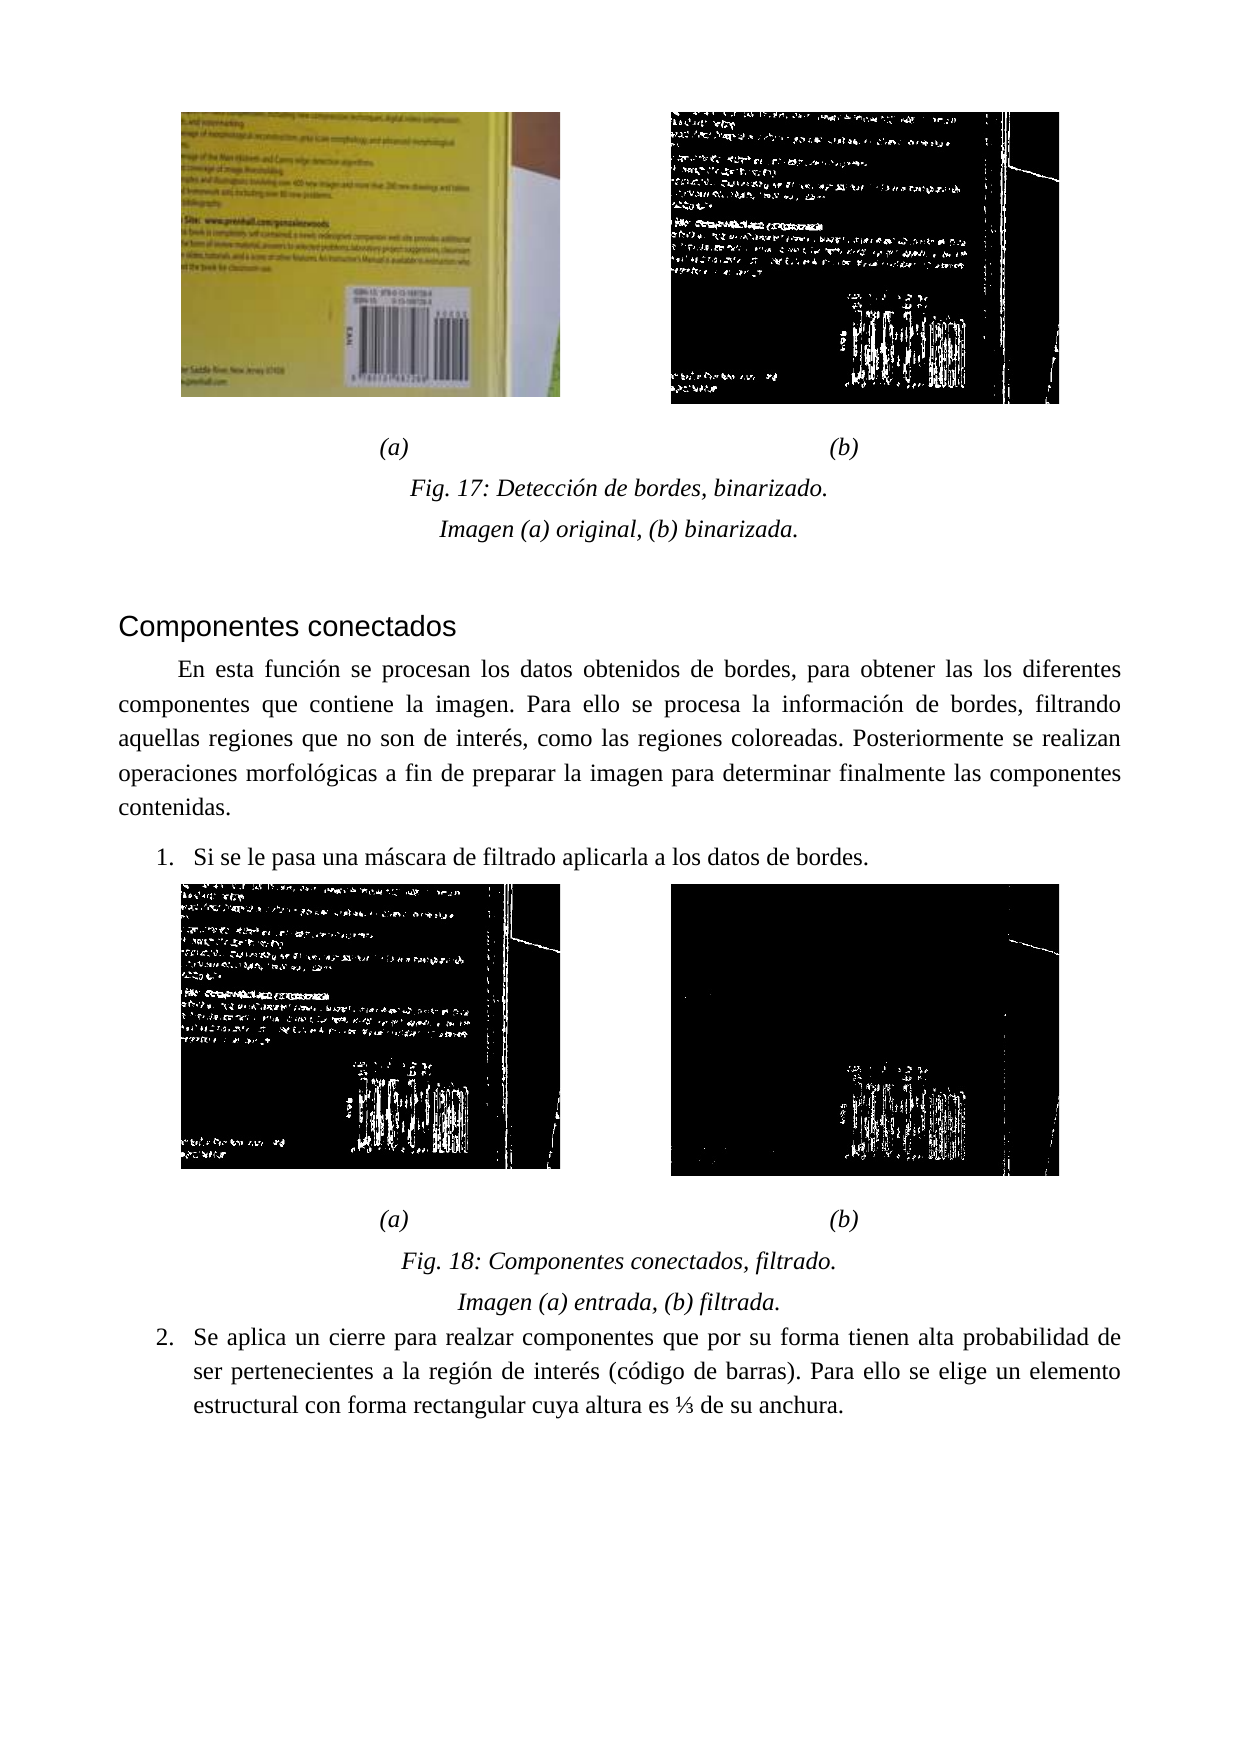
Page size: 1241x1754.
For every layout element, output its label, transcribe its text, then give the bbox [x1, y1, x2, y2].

picture [671, 884, 1060, 1176]
text Fig. 17: Detección de bordes, binarizado. [181, 473, 1059, 502]
picture [671, 112, 1060, 404]
picture [181, 884, 561, 1169]
picture [181, 112, 561, 397]
subtitle Componentes conectados [118, 608, 1122, 642]
list Si se le pasa una máscara de filtrado aplicarla a los datos de bordes. [156, 842, 1122, 870]
list Imagen (a) entrada, (b) filtrada. [181, 1287, 1059, 1316]
list Fig. 18: Componentes conectados, filtrado. [181, 1246, 1059, 1274]
list (a) (b) [181, 1176, 1059, 1233]
text En esta función se procesan los datos obtenidos de bordes, para obtener las los diferentes componentes que contiene la imagen. Para ello se procesa la información de bordes, filtrando aquellas regiones que no son de interés, como las regiones coloreadas. Posteriormente se realizan operaciones morfológicas a fin de preparar la imagen para determinar finalmente las componentes contenidas. [118, 654, 1122, 821]
text (a) (b) [181, 404, 1059, 461]
list Se aplica un cierre para realzar componentes que por su forma tienen alta probabilidad de ser pertenecientes a la región de interés (código de barras). Para ello se elige un elemento estructural con forma rectangular cuya altura es ⅓ de su anchura. [156, 1176, 1122, 1419]
text Imagen (a) original, (b) binarizada. [181, 514, 1059, 543]
